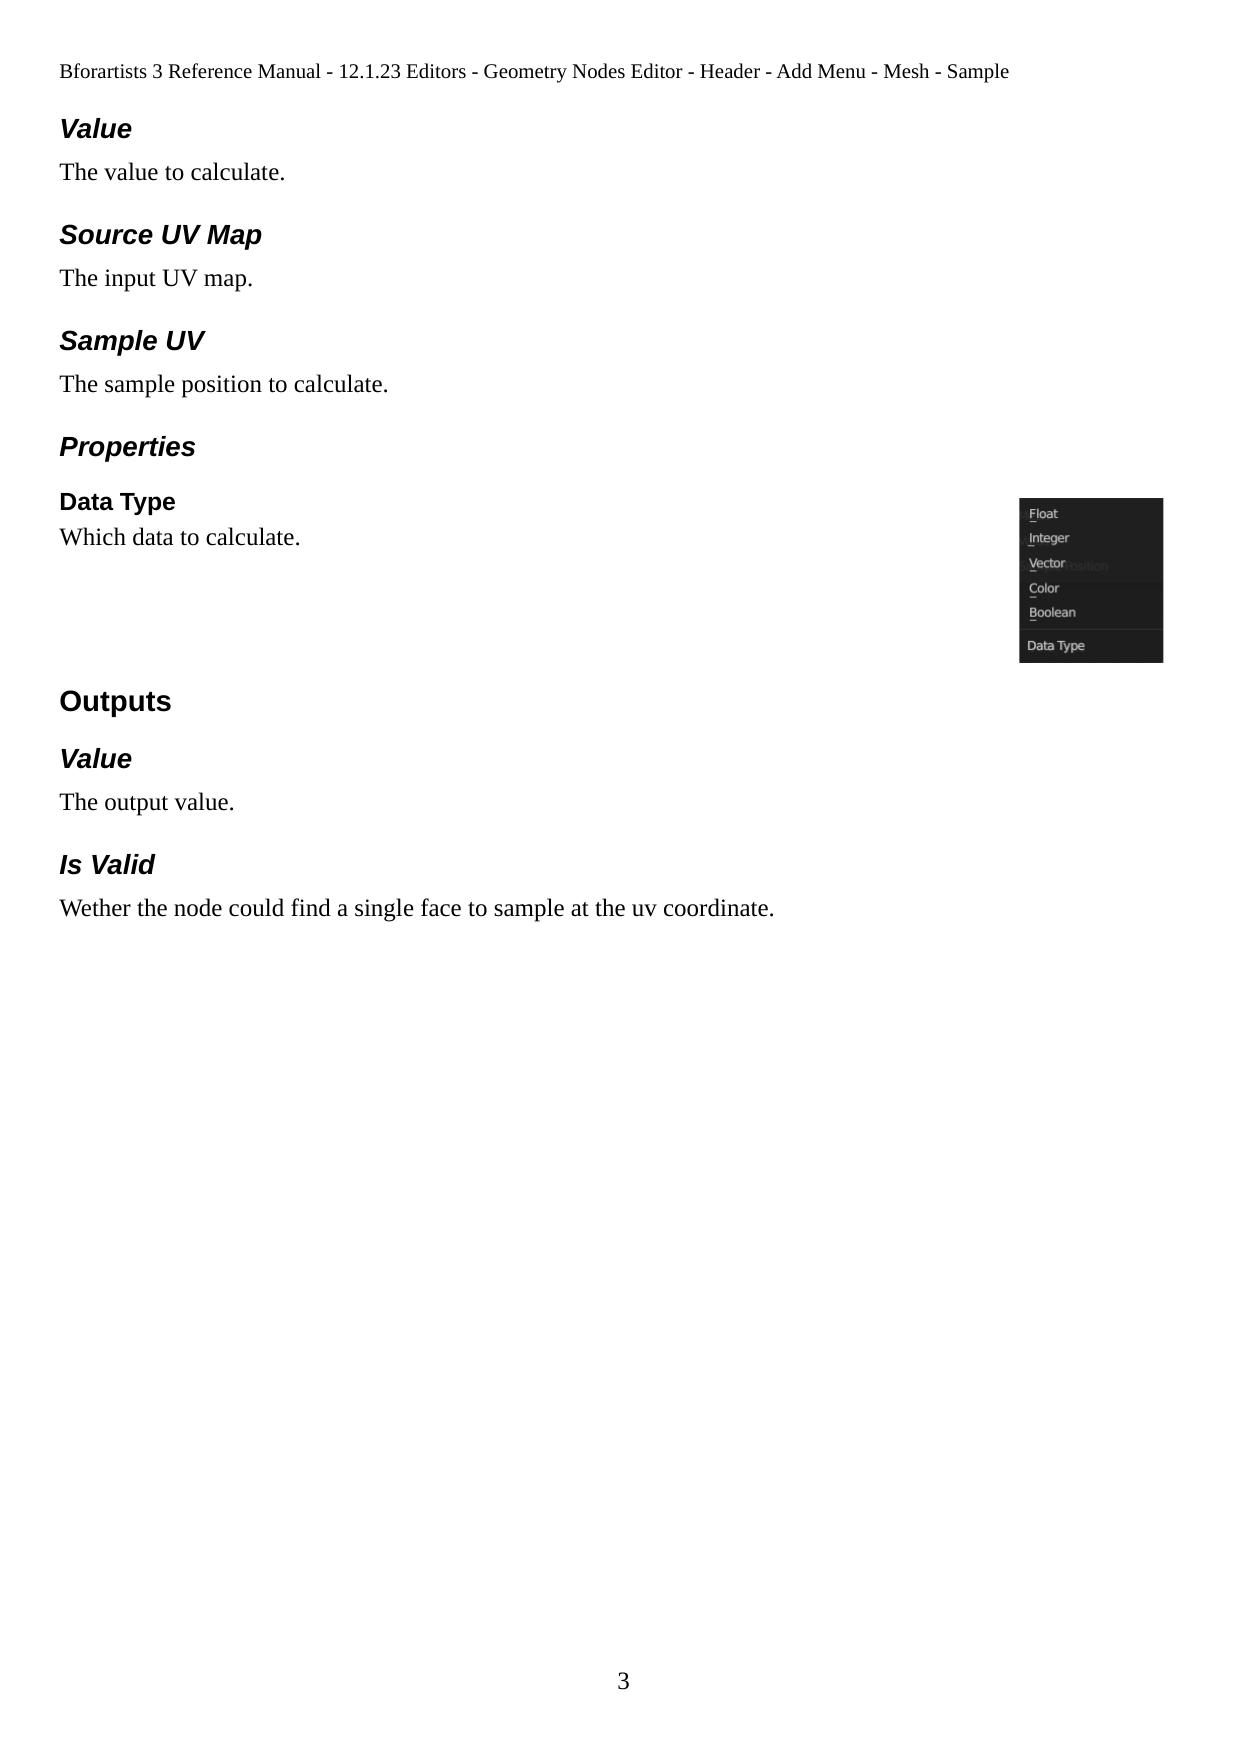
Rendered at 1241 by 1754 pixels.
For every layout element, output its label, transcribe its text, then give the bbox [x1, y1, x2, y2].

picture [1019, 498, 1164, 663]
subtitle Source UV Map [59, 218, 1181, 250]
subtitle Value [59, 113, 1181, 144]
subtitle Value [59, 743, 1181, 774]
text The sample position to calculate. [59, 369, 1181, 398]
subtitle Data Type [59, 487, 1181, 516]
subtitle Is Valid [59, 848, 1181, 880]
text Wether the node could find a single face to sample at the uv coordinate. [59, 893, 1181, 922]
text The output value. [59, 787, 1181, 816]
subtitle Sample UV [59, 324, 1181, 356]
text [1164, 522, 1181, 551]
text The value to calculate. [59, 157, 1181, 186]
subtitle Properties [59, 430, 1181, 462]
text The input UV map. [59, 263, 1181, 292]
text Which data to calculate. [59, 522, 1019, 551]
subtitle Outputs [59, 684, 1181, 718]
